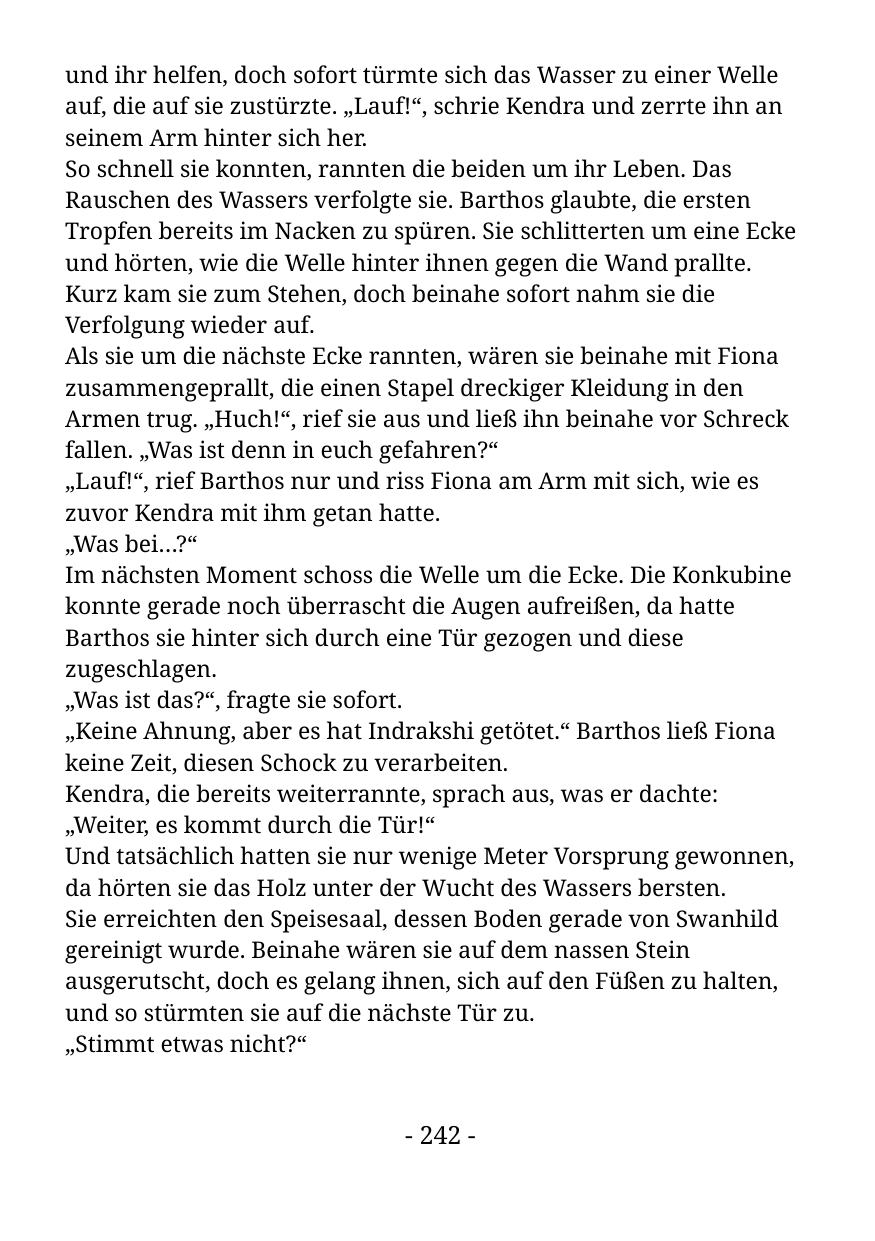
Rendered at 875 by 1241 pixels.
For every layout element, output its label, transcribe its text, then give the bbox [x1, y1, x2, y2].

text und ihr helfen, doch sofort türmte sich das Wasser zu einer Welle auf, die auf sie zustürzte. „Lauf!“, schrie Kendra und zerrte ihn an seinem Arm hinter sich her. So schnell sie konnten, rannten die beiden um ihr Leben. Das Rauschen des Wassers verfolgte sie. Barthos glaubte, die ersten Tropfen bereits im Nacken zu spüren. Sie schlitterten um eine Ecke und hörten, wie die Welle hinter ihnen gegen die Wand prallte. Kurz kam sie zum Stehen, doch beinahe sofort nahm sie die Verfolgung wieder auf. Als sie um die nächste Ecke rannten, wären sie beinahe mit Fiona zusammengeprallt, die einen Stapel dreckiger Kleidung in den Armen trug. „Huch!“, rief sie aus und ließ ihn beinahe vor Schreck fallen. „Was ist denn in euch gefahren?“ „Lauf!“, rief Barthos nur und riss Fiona am Arm mit sich, wie es zuvor Kendra mit ihm getan hatte. „Was bei…?“ Im nächsten Moment schoss die Welle um die Ecke. Die Konkubine konnte gerade noch überrascht die Augen aufreißen, da hatte Barthos sie hinter sich durch eine Tür gezogen und diese zugeschlagen. „Was ist das?“, fragte sie sofort. „Keine Ahnung, aber es hat Indrakshi getötet.“ Barthos ließ Fiona keine Zeit, diesen Schock zu verarbeiten. Kendra, die bereits weiterrannte, sprach aus, was er dachte: „Weiter, es kommt durch die Tür!“ Und tatsächlich hatten sie nur wenige Meter Vorsprung gewonnen, da hörten sie das Holz unter der Wucht des Wassers bersten. Sie erreichten den Speisesaal, dessen Boden gerade von Swanhild gereinigt wurde. Beinahe wären sie auf dem nassen Stein ausgerutscht, doch es gelang ihnen, sich auf den Füßen zu halten, und so stürmten sie auf die nächste Tür zu. „Stimmt etwas nicht?“ [65, 59, 809, 1059]
